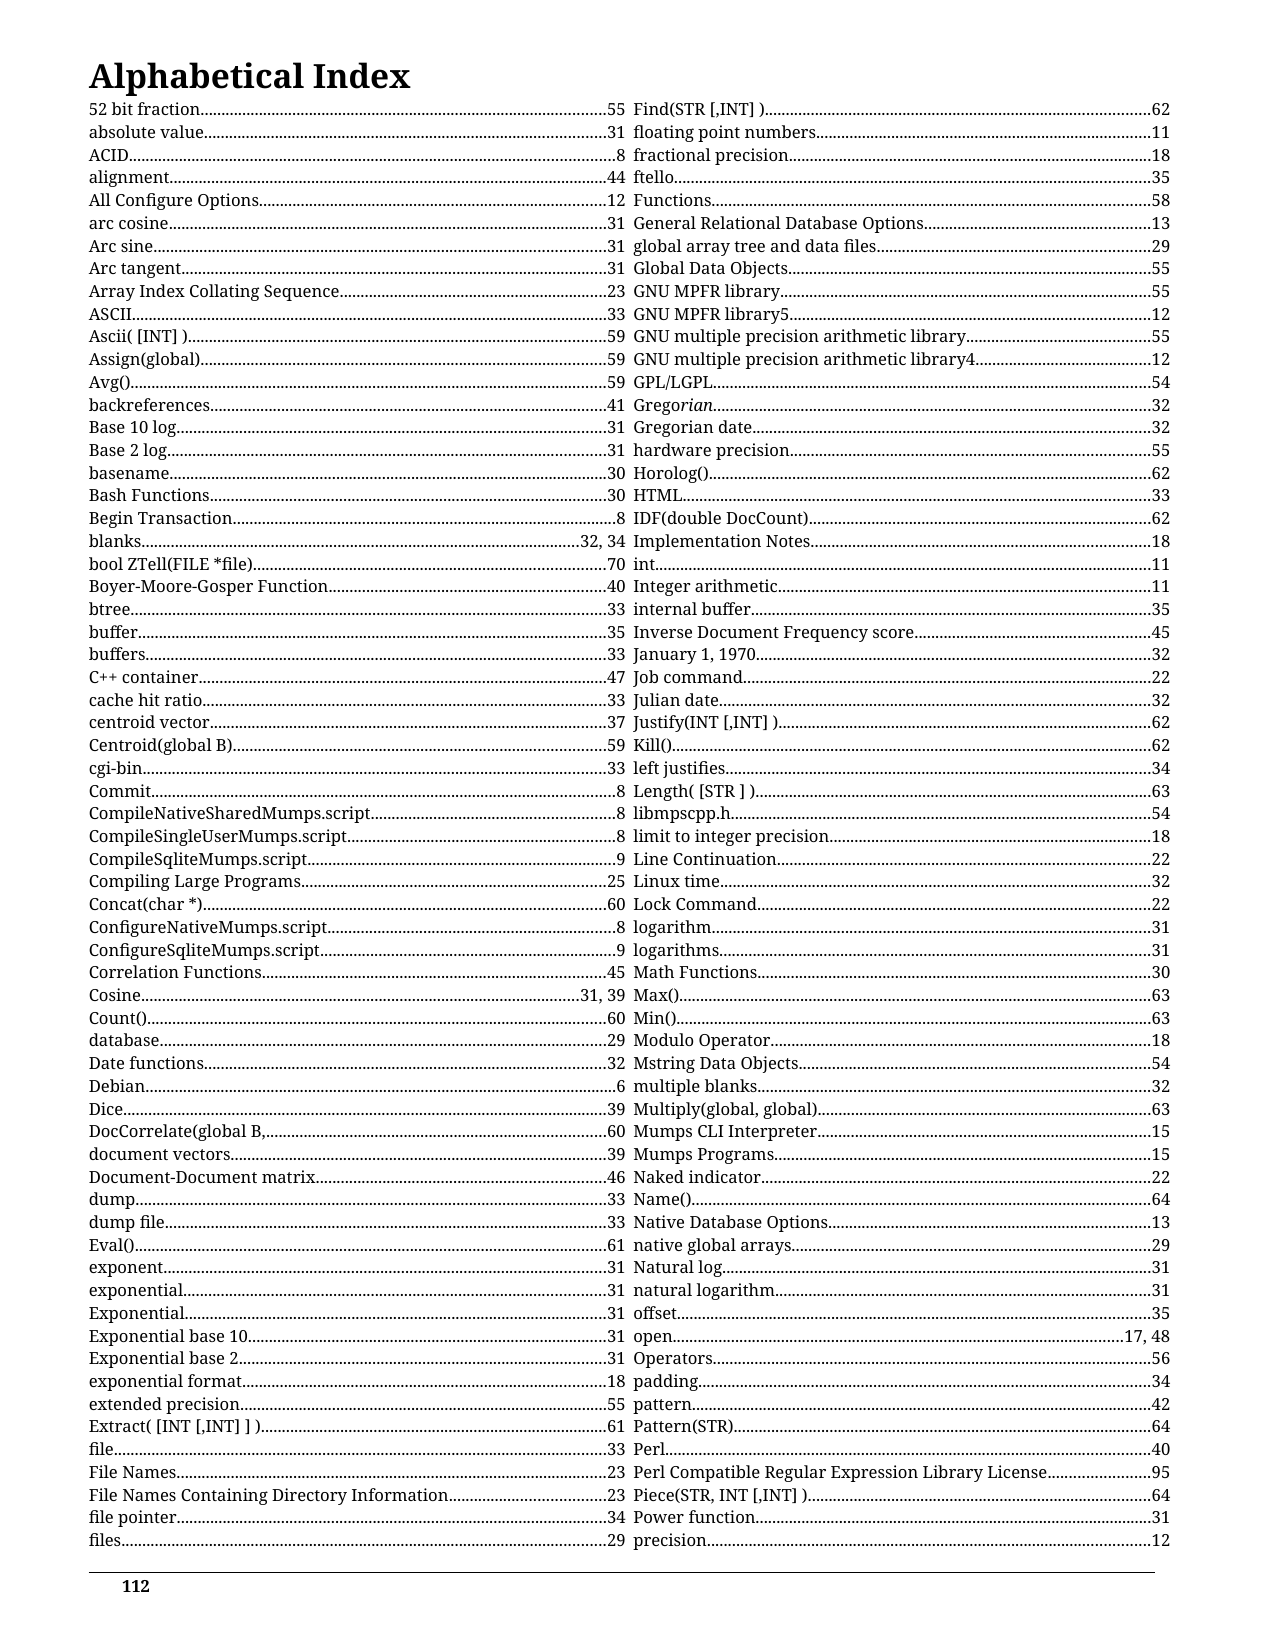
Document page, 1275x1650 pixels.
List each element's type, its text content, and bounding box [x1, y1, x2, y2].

text document vectors 39 [88, 1142, 626, 1165]
text Perl 40 [633, 1438, 1170, 1460]
text Correlation Functions 45 [88, 961, 626, 983]
text Count() 60 [88, 1006, 626, 1029]
text arc cosine 31 [88, 211, 626, 234]
text Date functions 32 [88, 1052, 626, 1074]
text Horolog() 62 [633, 461, 1170, 484]
text GNU MPFR library5 12 [633, 302, 1170, 325]
text Assign(global) 59 [88, 348, 626, 370]
text Mstring Data Objects 54 [633, 1052, 1170, 1074]
text Job command 22 [633, 666, 1170, 688]
text HTML 33 [633, 484, 1170, 507]
text Naked indicator 22 [633, 1165, 1170, 1188]
text Document-Document matrix 46 [88, 1165, 626, 1188]
text Min() 63 [633, 1006, 1170, 1029]
text native global arrays 29 [633, 1233, 1170, 1256]
text pattern 42 [633, 1392, 1170, 1415]
text blanks 32, 34 [88, 529, 626, 552]
text backreferences 41 [88, 393, 626, 416]
text Line Continuation 22 [633, 847, 1170, 870]
text files 29 [88, 1528, 626, 1551]
text Kill() 62 [633, 734, 1170, 756]
text Inverse Document Frequency score 45 [633, 620, 1170, 643]
text Math Functions 30 [633, 961, 1170, 983]
text offset 35 [633, 1301, 1170, 1324]
text absolute value 31 [88, 121, 626, 143]
text libmpscpp.h 54 [633, 802, 1170, 824]
text CompileSqliteMumps.script 9 [88, 847, 626, 870]
text Operators 56 [633, 1347, 1170, 1369]
text Max() 63 [633, 983, 1170, 1006]
text centroid vector 37 [88, 711, 626, 734]
text Bash Functions 30 [88, 484, 626, 507]
text Global Data Objects 55 [633, 257, 1170, 279]
text multiple blanks 32 [633, 1074, 1170, 1097]
text GNU multiple precision arithmetic library 55 [633, 325, 1170, 348]
text CompileSingleUserMumps.script 8 [88, 824, 626, 847]
text buffers 33 [88, 643, 626, 666]
text Length( [STR ] ) 63 [633, 779, 1170, 802]
text Ascii( [INT] ) 59 [88, 325, 626, 348]
text dump file 33 [88, 1211, 626, 1233]
text ConfigureSqliteMumps.script 9 [88, 938, 626, 961]
text Debian 6 [88, 1074, 626, 1097]
text Concat(char *) 60 [88, 893, 626, 915]
text Mumps Programs 15 [633, 1142, 1170, 1165]
text Commit 8 [88, 779, 626, 802]
text basename 30 [88, 461, 626, 484]
text hardware precision 55 [633, 438, 1170, 461]
text limit to integer precision 18 [633, 824, 1170, 847]
text extended precision 55 [88, 1392, 626, 1415]
text Base 10 log 31 [88, 416, 626, 438]
text Functions 58 [633, 189, 1170, 211]
text fractional precision 18 [633, 143, 1170, 166]
text open 17, 48 [633, 1324, 1170, 1347]
text Gregorian 32 [633, 393, 1170, 416]
text January 1, 1970 32 [633, 643, 1170, 666]
text GPL/LGPL 54 [633, 370, 1170, 393]
text exponential 31 [88, 1279, 626, 1301]
text Exponential 31 [88, 1301, 626, 1324]
text Compiling Large Programs 25 [88, 870, 626, 893]
text cache hit ratio 33 [88, 688, 626, 711]
text logarithm 31 [633, 915, 1170, 938]
text btree 33 [88, 597, 626, 620]
text Perl Compatible Regular Expression Library License 95 [633, 1460, 1170, 1483]
text file 33 [88, 1438, 626, 1460]
text Justify(INT [,INT] ) 62 [633, 711, 1170, 734]
text Array Index Collating Sequence 23 [88, 279, 626, 302]
text database 29 [88, 1029, 626, 1052]
text ACID 8 [88, 143, 626, 166]
text exponent 31 [88, 1256, 626, 1279]
text ConfigureNativeMumps.script 8 [88, 915, 626, 938]
text logarithms 31 [633, 938, 1170, 961]
text Pattern(STR) 64 [633, 1415, 1170, 1438]
text GNU MPFR library 55 [633, 279, 1170, 302]
text Multiply(global, global) 63 [633, 1097, 1170, 1120]
text Arc sine 31 [88, 234, 626, 257]
subtitle Alphabetical Index [88, 52, 1170, 98]
text Lock Command 22 [633, 893, 1170, 915]
text Mumps CLI Interpreter 15 [633, 1120, 1170, 1142]
text Natural log 31 [633, 1256, 1170, 1279]
text internal buffer 35 [633, 597, 1170, 620]
text Base 2 log 31 [88, 438, 626, 461]
text 52 bit fraction 55 [88, 98, 626, 121]
text cgi-bin 33 [88, 756, 626, 779]
text Name() 64 [633, 1188, 1170, 1211]
text Gregorian date 32 [633, 416, 1170, 438]
text Begin Transaction 8 [88, 507, 626, 529]
text Piece(STR, INT [,INT] ) 64 [633, 1483, 1170, 1506]
text precision 12 [633, 1528, 1170, 1551]
text Arc tangent 31 [88, 257, 626, 279]
text ASCII 33 [88, 302, 626, 325]
text IDF(double DocCount) 62 [633, 507, 1170, 529]
text left justifies 34 [633, 756, 1170, 779]
text Cosine 31, 39 [88, 983, 626, 1006]
text file pointer 34 [88, 1506, 626, 1528]
text bool ZTell(FILE *file) 70 [88, 552, 626, 575]
text Power function 31 [633, 1506, 1170, 1528]
text Exponential base 2 31 [88, 1347, 626, 1369]
text alignment 44 [88, 166, 626, 189]
text padding 34 [633, 1369, 1170, 1392]
text Find(STR [,INT] ) 62 [633, 98, 1170, 121]
text Exponential base 10 31 [88, 1324, 626, 1347]
text Modulo Operator 18 [633, 1029, 1170, 1052]
text Native Database Options 13 [633, 1211, 1170, 1233]
text natural logarithm 31 [633, 1279, 1170, 1301]
text Avg() 59 [88, 370, 626, 393]
text File Names 23 [88, 1460, 626, 1483]
text int 11 [633, 552, 1170, 575]
text ftello 35 [633, 166, 1170, 189]
text buffer 35 [88, 620, 626, 643]
text CompileNativeSharedMumps.script 8 [88, 802, 626, 824]
text DocCorrelate(global B, 60 [88, 1120, 626, 1142]
text Boyer-Moore-Gosper Function 40 [88, 575, 626, 597]
text floating point numbers 11 [633, 121, 1170, 143]
text exponential format 18 [88, 1369, 626, 1392]
text General Relational Database Options 13 [633, 211, 1170, 234]
text Centroid(global B) 59 [88, 734, 626, 756]
text C++ container 47 [88, 666, 626, 688]
text Julian date 32 [633, 688, 1170, 711]
text GNU multiple precision arithmetic library4 12 [633, 348, 1170, 370]
text All Configure Options 12 [88, 189, 626, 211]
text Extract( [INT [,INT] ] ) 61 [88, 1415, 626, 1438]
text Eval() 61 [88, 1233, 626, 1256]
text global array tree and data files 29 [633, 234, 1170, 257]
text Integer arithmetic 11 [633, 575, 1170, 597]
text Implementation Notes 18 [633, 529, 1170, 552]
text dump 33 [88, 1188, 626, 1211]
text Linux time 32 [633, 870, 1170, 893]
text File Names Containing Directory Information 23 [88, 1483, 626, 1506]
text Dice 39 [88, 1097, 626, 1120]
